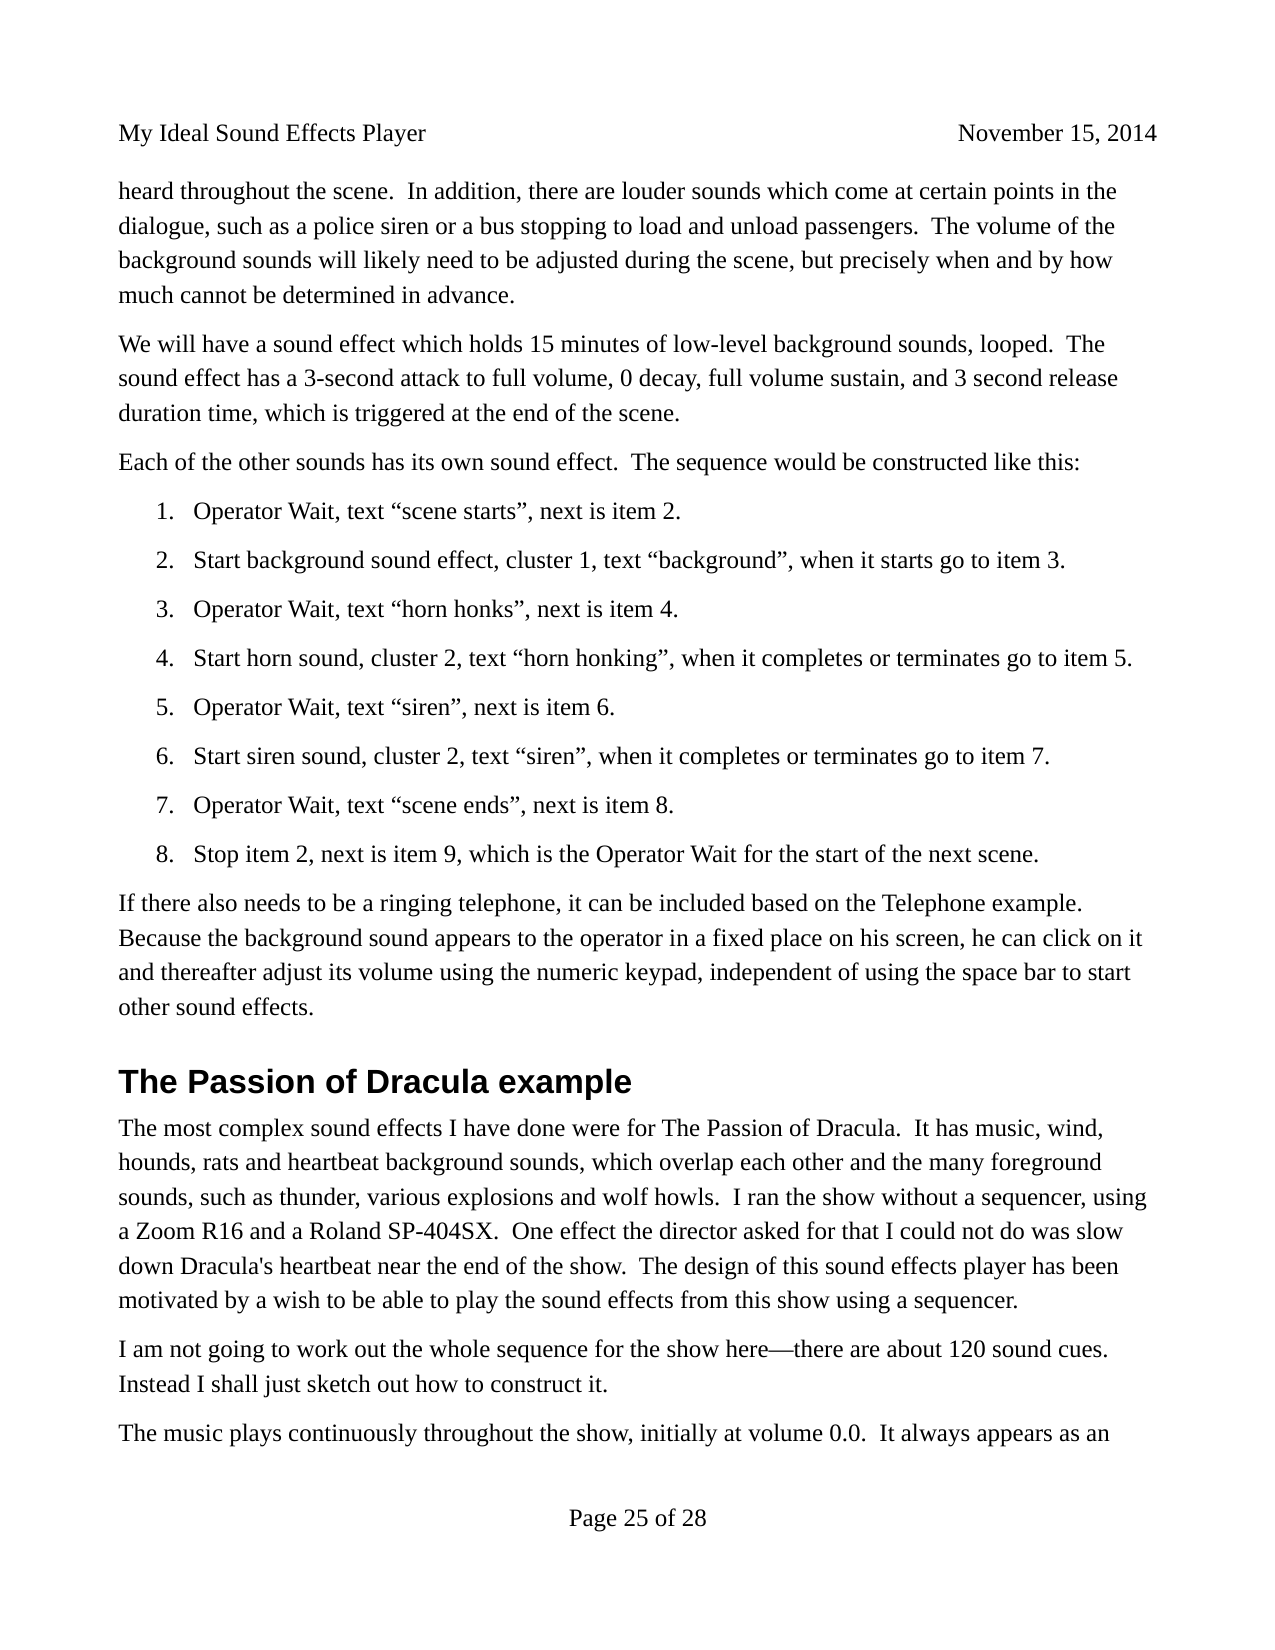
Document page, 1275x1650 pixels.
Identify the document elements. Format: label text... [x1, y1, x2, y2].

list Stop item 2, next is item 9, which is the Operator Wait for the start of the next scene. [156, 839, 1157, 868]
text The music plays continuously throughout the show, initially at volume 0.0. It always appears as an [118, 1418, 1157, 1447]
text If there also needs to be a ringing telephone, it can be included based on the Telephone example. Because the background sound appears to the operator in a fixed place on his screen, he can click on it and thereafter adjust its volume using the numeric keypad, independent of using the space bar to start other sound effects. [118, 888, 1157, 1021]
list Operator Wait, text “scene ends”, next is item 8. [156, 790, 1157, 819]
list Start horn sound, cluster 2, text “horn honking”, when it completes or terminates go to item 5. [156, 643, 1157, 672]
text Each of the other sounds has its own sound effect. The sequence would be constructed like this: [118, 447, 1157, 476]
list Start background sound effect, cluster 1, text “background”, when it starts go to item 3. [156, 545, 1157, 574]
text I am not going to work out the whole sequence for the show here—there are about 120 sound cues. Instead I shall just sketch out how to construct it. [118, 1334, 1157, 1398]
text heard throughout the scene. In addition, there are louder sounds which come at certain points in the dialogue, such as a police siren or a bus stopping to load and unload passengers. The volume of the background sounds will likely need to be adjusted during the scene, but precisely when and by how much cannot be determined in advance. [118, 176, 1157, 308]
list Operator Wait, text “siren”, next is item 6. [156, 692, 1157, 721]
list Operator Wait, text “scene starts”, next is item 2. [156, 496, 1157, 525]
subtitle The Passion of Dracula example [118, 1062, 1157, 1100]
list Start siren sound, cluster 2, text “siren”, when it completes or terminates go to item 7. [156, 741, 1157, 770]
text The most complex sound effects I have done were for The Passion of Dracula. It has music, wind, hounds, rats and heartbeat background sounds, which overlap each other and the many foreground sounds, such as thunder, various explosions and wolf howls. I ran the show without a sequencer, using a Zoom R16 and a Roland SP-404SX. One effect the director asked for that I could not do was slow down Dracula's heartbeat near the end of the show. The design of this sound effects player has been motivated by a wish to be able to play the sound effects from this show using a sequencer. [118, 1113, 1157, 1314]
text We will have a sound effect which holds 15 minutes of low-level background sounds, looped. The sound effect has a 3-second attack to full volume, 0 decay, full volume sustain, and 3 second release duration time, which is triggered at the end of the scene. [118, 329, 1157, 427]
list Operator Wait, text “horn honks”, next is item 4. [156, 594, 1157, 623]
